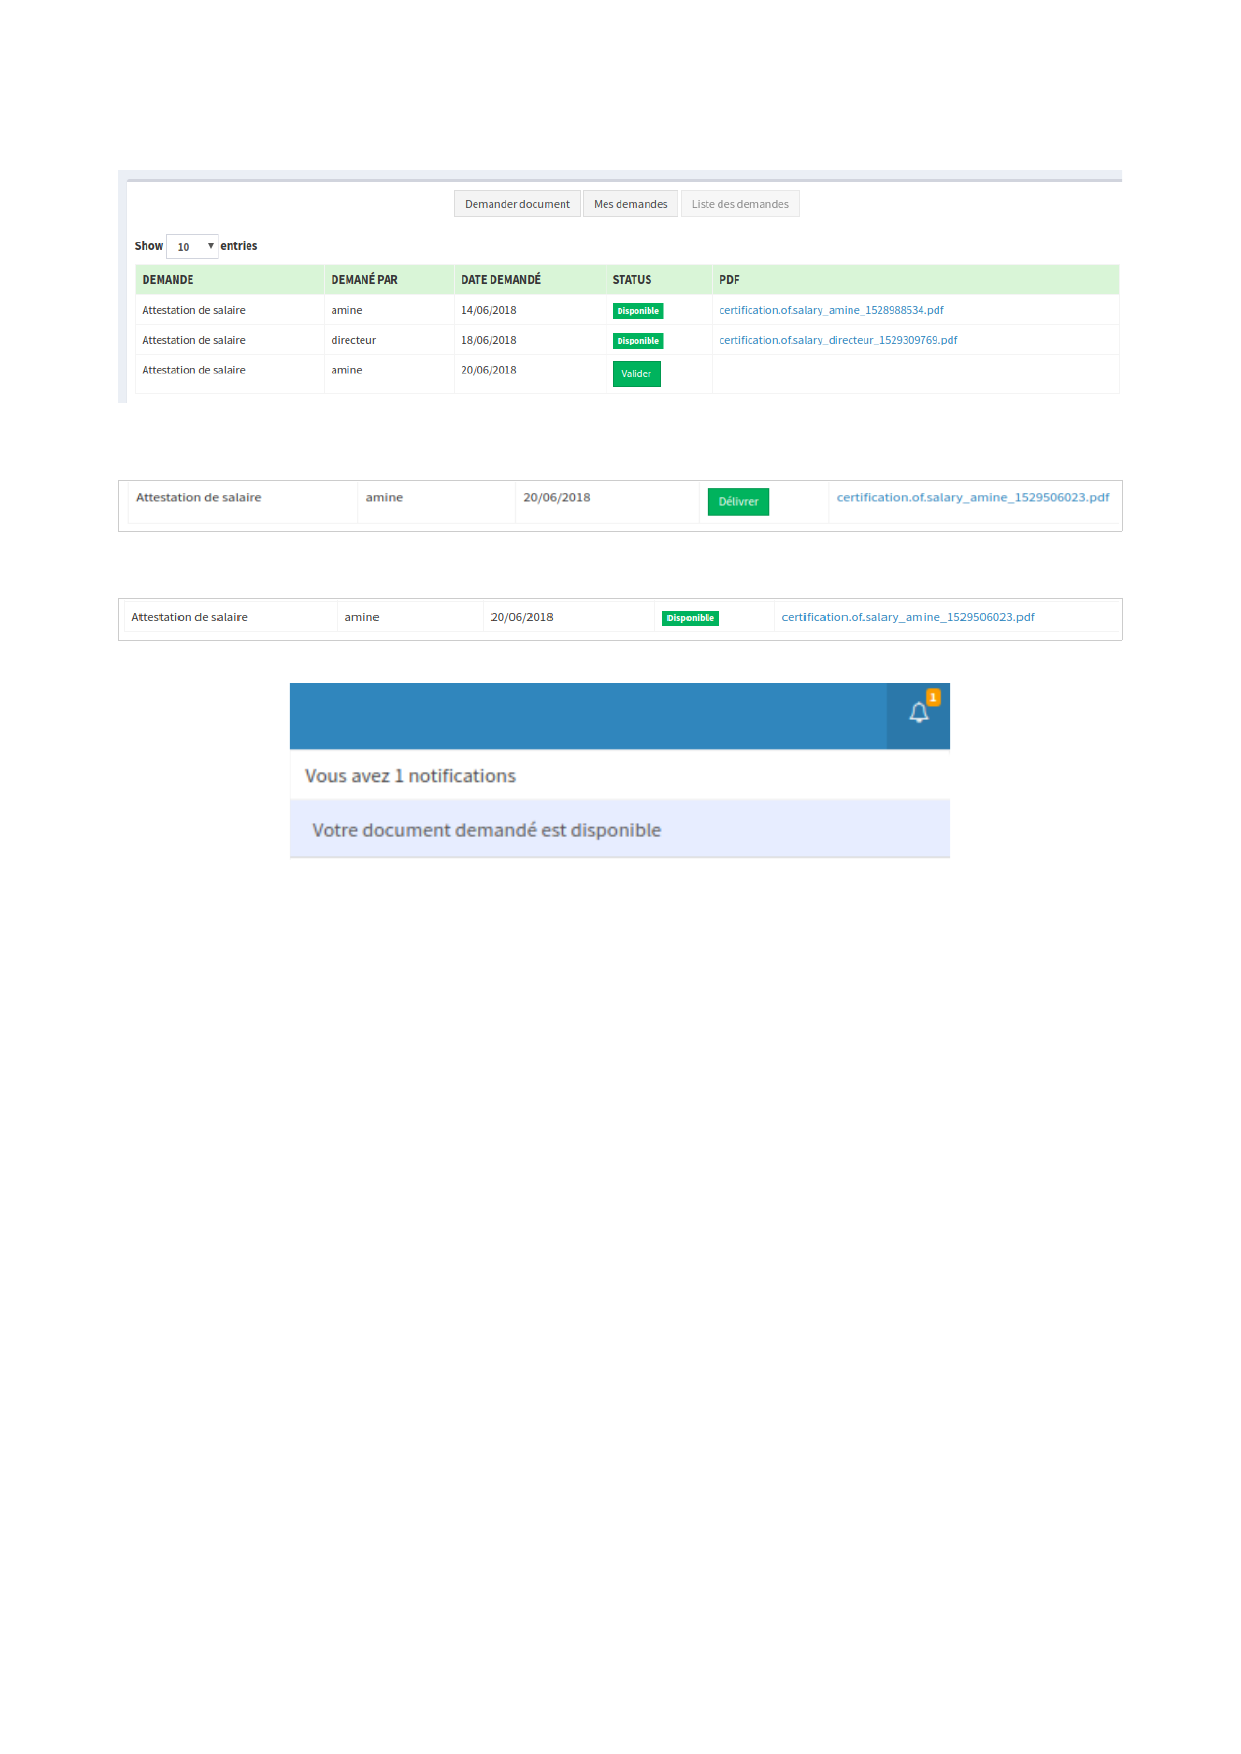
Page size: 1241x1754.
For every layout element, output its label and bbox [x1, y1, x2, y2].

picture [289, 683, 951, 860]
picture [118, 170, 1123, 403]
picture [121, 482, 1119, 528]
picture [121, 600, 1119, 637]
